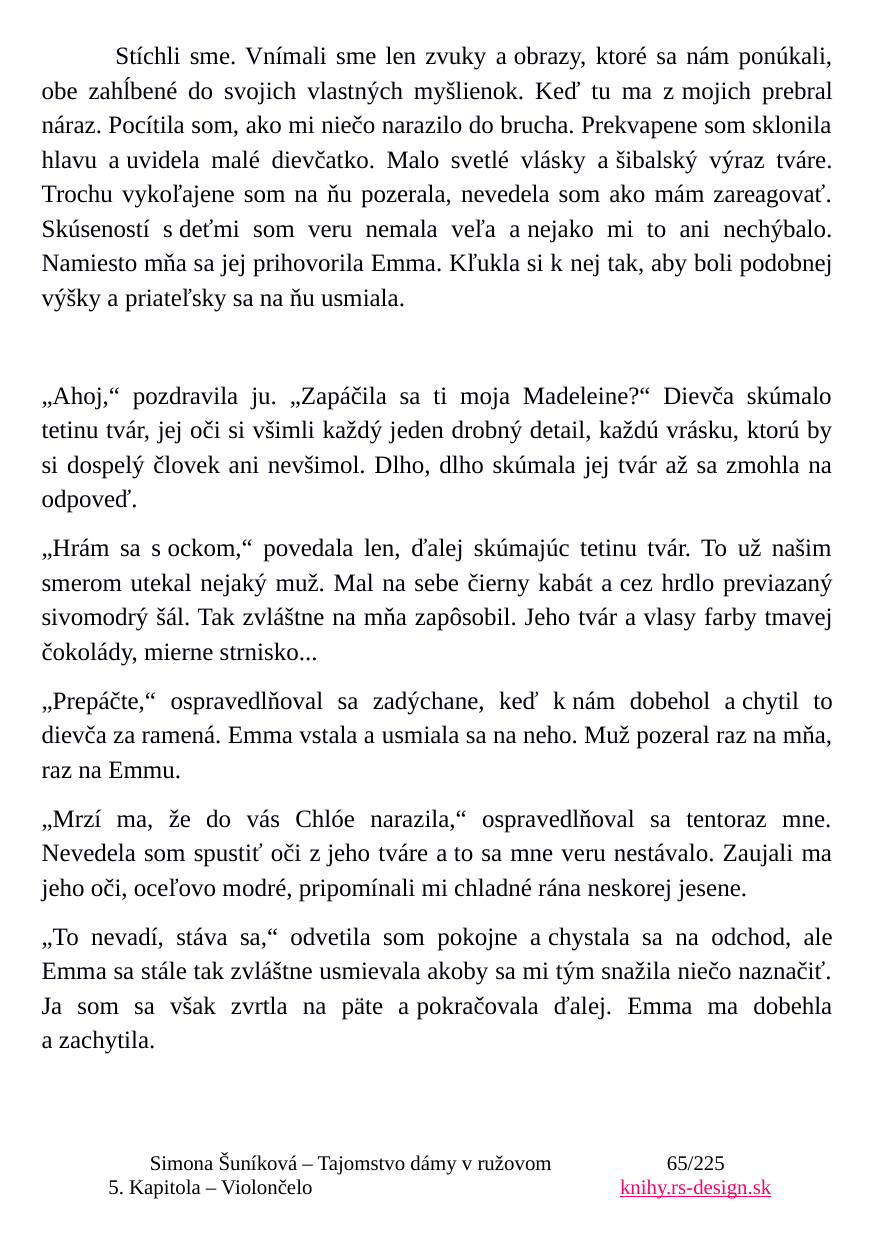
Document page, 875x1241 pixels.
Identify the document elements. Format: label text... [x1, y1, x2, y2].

text „To nevadí, stáva sa,“ odvetila som pokojne a chystala sa na odchod, ale Emma sa stále tak zvláštne usmievala akoby sa mi tým snažila niečo naznačiť. Ja som sa však zvrtla na päte a pokračovala ďalej. Emma ma dobehla a zachytila. [41, 922, 833, 1054]
text „Mrzí ma, že do vás Chlóe narazila,“ ospravedlňoval sa tentoraz mne. Nevedela som spustiť oči z jeho tváre a to sa mne veru nestávalo. Zaujali ma jeho oči, oceľovo modré, pripomínali mi chladné rána neskorej jesene. [41, 804, 833, 902]
text „Hrám sa s ockom,“ povedala len, ďalej skúmajúc tetinu tvár. To už našim smerom utekal nejaký muž. Mal na sebe čierny kabát a cez hrdlo previazaný sivomodrý šál. Tak zvláštne na mňa zapôsobil. Jeho tvár a vlasy farby tmavej čokolády, mierne strnisko... [41, 533, 833, 666]
text „Ahoj,“ pozdravila ju. „Zapáčila sa ti moja Madeleine?“ Dievča skúmalo tetinu tvár, jej oči si všimli každý jeden drobný detail, každú vrásku, ktorú by si dospelý človek ani nevšimol. Dlho, dlho skúmala jej tvár až sa zmohla na odpoveď. [41, 381, 833, 513]
text „Prepáčte,“ ospravedlňoval sa zadýchane, keď k nám dobehol a chytil to dievča za ramená. Emma vstala a usmiala sa na neho. Muž pozeral raz na mňa, raz na Emmu. [41, 686, 833, 783]
text Stíchli sme. Vnímali sme len zvuky a obrazy, ktoré sa nám ponúkali, obe zahĺbené do svojich vlastných myšlienok. Keď tu ma z mojich prebral náraz. Pocítila som, ako mi niečo narazilo do brucha. Prekvapene som sklonila hlavu a uvidela malé dievčatko. Malo svetlé vlásky a šibalský výraz tváre. Trochu vykoľajene som na ňu pozerala, nevedela som ako mám zareagovať. Skúseností s deťmi som veru nemala veľa a nejako mi to ani nechýbalo. Namiesto mňa sa jej prihovorila Emma. Kľukla si k nej tak, aby boli podobnej výšky a priateľsky sa na ňu usmiala. [41, 41, 833, 311]
